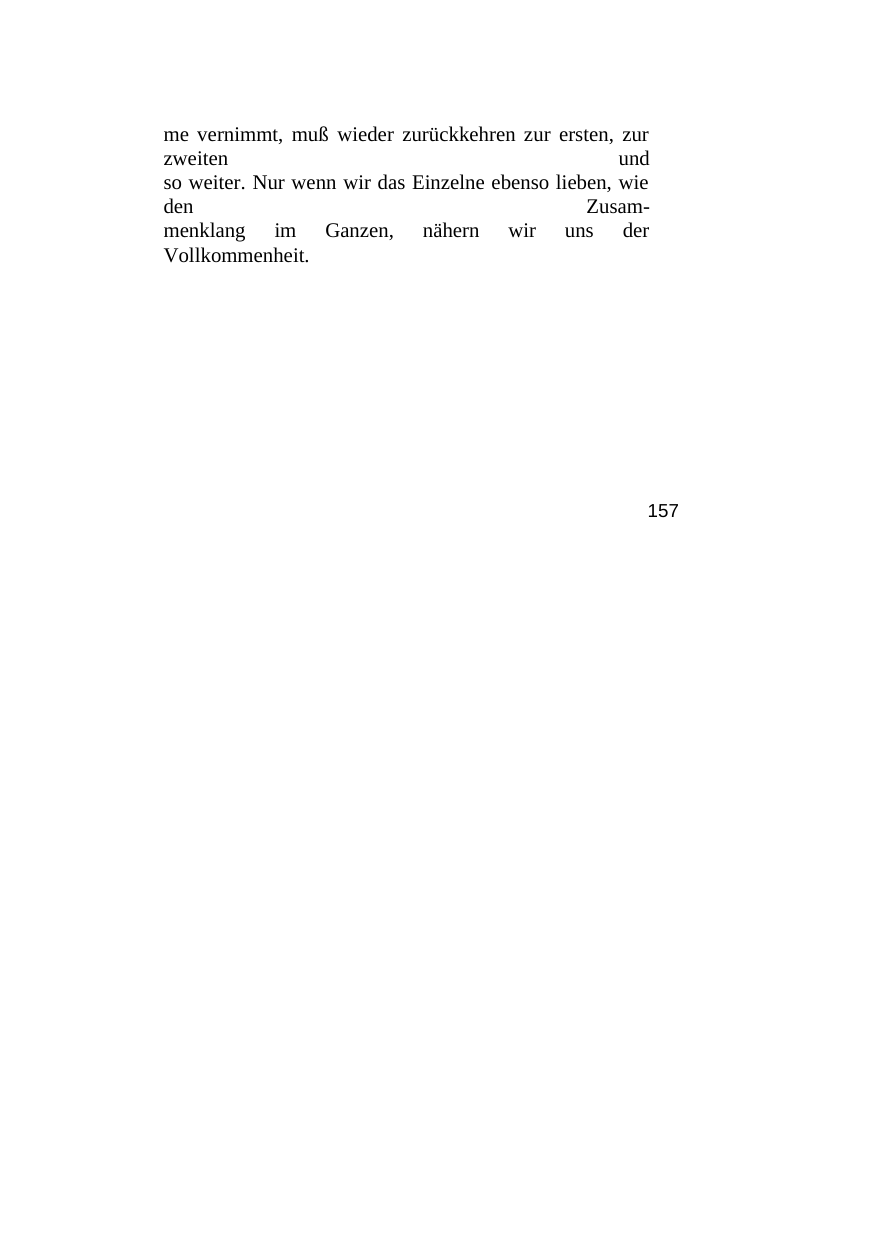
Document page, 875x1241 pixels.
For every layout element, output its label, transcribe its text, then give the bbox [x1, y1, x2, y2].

text 157 [647, 500, 746, 521]
text me vernimmt, muß wieder zurückkehren zur ersten, zur zweiten und so weiter. Nur wenn wir das Einzelne ebenso lieben, wie den Zusam- menklang im Ganzen, nähern wir uns der Vollkommenheit. [163, 122, 650, 267]
